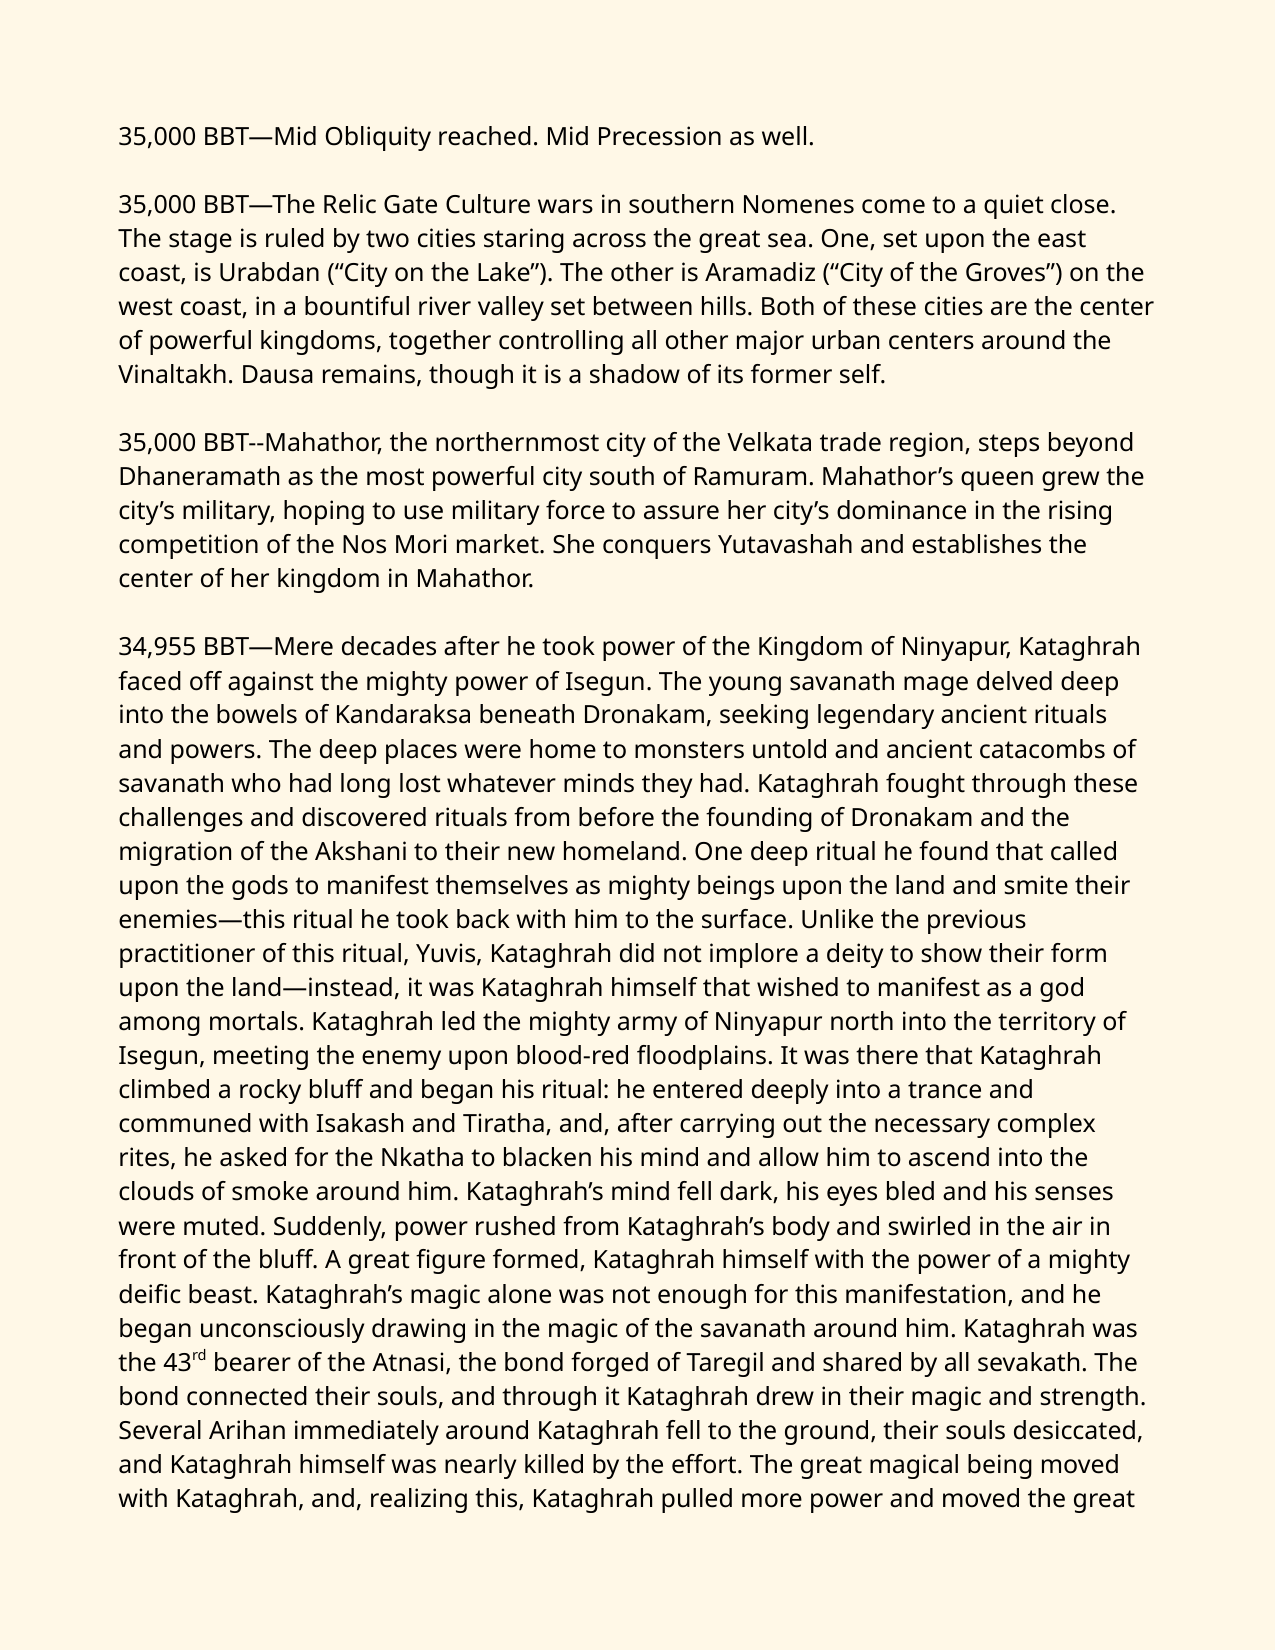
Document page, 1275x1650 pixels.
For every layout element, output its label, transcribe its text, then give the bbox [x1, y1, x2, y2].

text 34,955 BBT—Mere decades after he took power of the Kingdom of Ninyapur, Kataghrah faced off against the mighty power of Isegun. The young savanath mage delved deep into the bowels of Kandaraksa beneath Dronakam, seeking legendary ancient rituals and powers. The deep places were home to monsters untold and ancient catacombs of savanath who had long lost whatever minds they had. Kataghrah fought through these challenges and discovered rituals from before the founding of Dronakam and the migration of the Akshani to their new homeland. One deep ritual he found that called upon the gods to manifest themselves as mighty beings upon the land and smite their enemies—this ritual he took back with him to the surface. Unlike the previous practitioner of this ritual, Yuvis, Kataghrah did not implore a deity to show their form upon the land—instead, it was Kataghrah himself that wished to manifest as a god among mortals. Kataghrah led the mighty army of Ninyapur north into the territory of Isegun, meeting the enemy upon blood-red floodplains. It was there that Kataghrah climbed a rocky bluff and began his ritual: he entered deeply into a trance and communed with Isakash and Tiratha, and, after carrying out the necessary complex rites, he asked for the Nkatha to blacken his mind and allow him to ascend into the clouds of smoke around him. Kataghrah’s mind fell dark, his eyes bled and his senses were muted. Suddenly, power rushed from Kataghrah’s body and swirled in the air in front of the bluff. A great figure formed, Kataghrah himself with the power of a mighty deific beast. Kataghrah’s magic alone was not enough for this manifestation, and he began unconsciously drawing in the magic of the savanath around him. Kataghrah was the 43rd bearer of the Atnasi, the bond forged of Taregil and shared by all sevakath. The bond connected their souls, and through it Kataghrah drew in their magic and strength. Several Arihan immediately around Kataghrah fell to the ground, their souls desiccated, and Kataghrah himself was nearly killed by the effort. The great magical being moved with Kataghrah, and, realizing this, Kataghrah pulled more power and moved the great [118, 629, 1157, 1515]
text 35,000 BBT—The Relic Gate Culture wars in southern Nomenes come to a quiet close. The stage is ruled by two cities staring across the great sea. One, set upon the east coast, is Urabdan (“City on the Lake”). The other is Aramadiz (“City of the Groves”) on the west coast, in a bountiful river valley set between hills. Both of these cities are the center of powerful kingdoms, together controlling all other major urban centers around the Vinaltakh. Dausa remains, though it is a shadow of its former self. [118, 186, 1157, 391]
text 35,000 BBT—Mid Obliquity reached. Mid Precession as well. [118, 118, 1157, 152]
text 35,000 BBT--Mahathor, the northernmost city of the Velkata trade region, steps beyond Dhaneramath as the most powerful city south of Ramuram. Mahathor’s queen grew the city’s military, hoping to use military force to assure her city’s dominance in the rising competition of the Nos Mori market. She conquers Yutavashah and establishes the center of her kingdom in Mahathor. [118, 425, 1157, 595]
